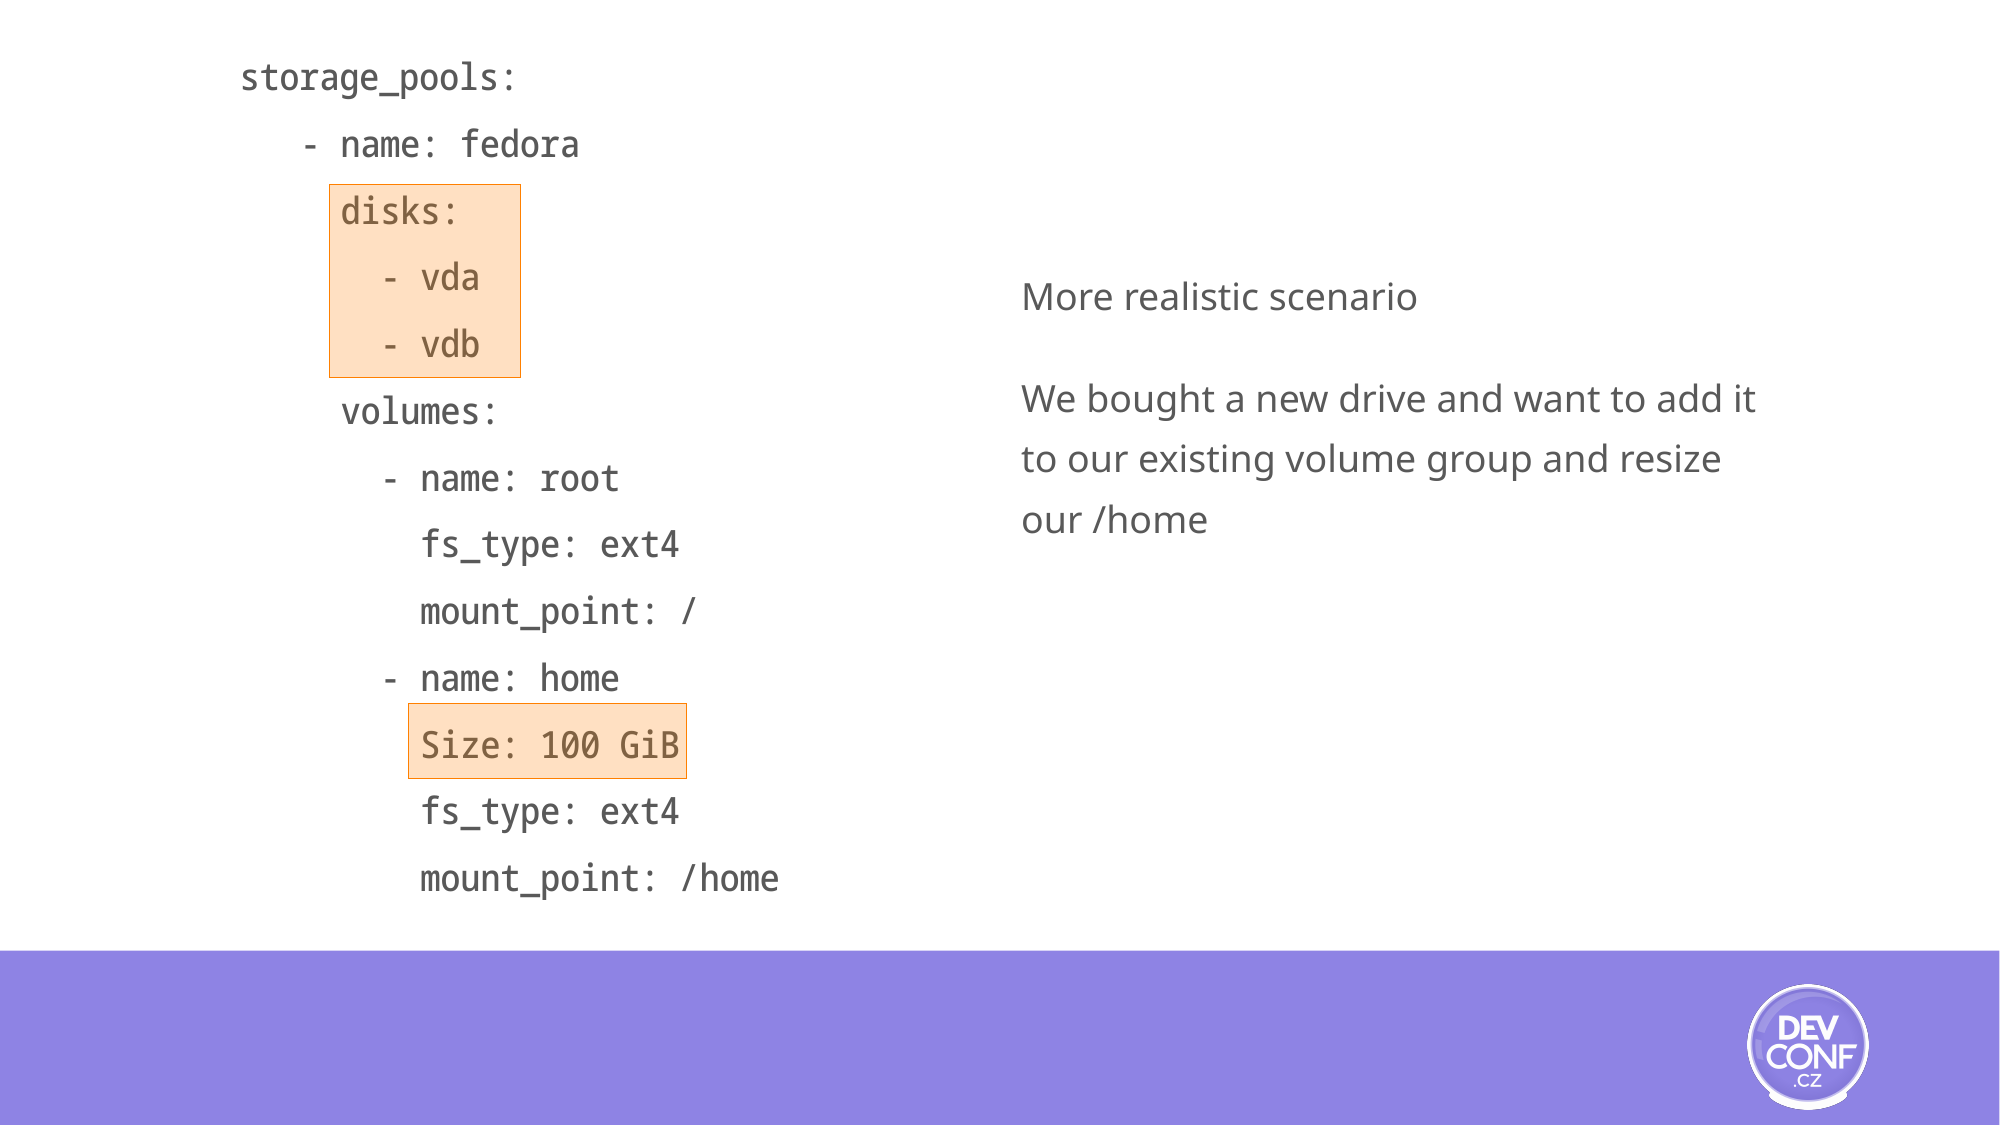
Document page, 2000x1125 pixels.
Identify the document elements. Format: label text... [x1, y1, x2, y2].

list We bought a new drive and want to add it to our existing volume group and resize our /home [1021, 358, 1791, 937]
text_box [329, 184, 521, 378]
subtitle More realistic scenario [1021, 261, 1791, 320]
text_box [408, 703, 687, 779]
picture [1747, 984, 1869, 1110]
list storage_pools: - name: fedora disks: - vda - vdb volumes: - name: root fs_type: ext4 mount_point: / - name: home Size: 100 GiB fs_type: ext4 mount_point: /home [140, 37, 910, 937]
